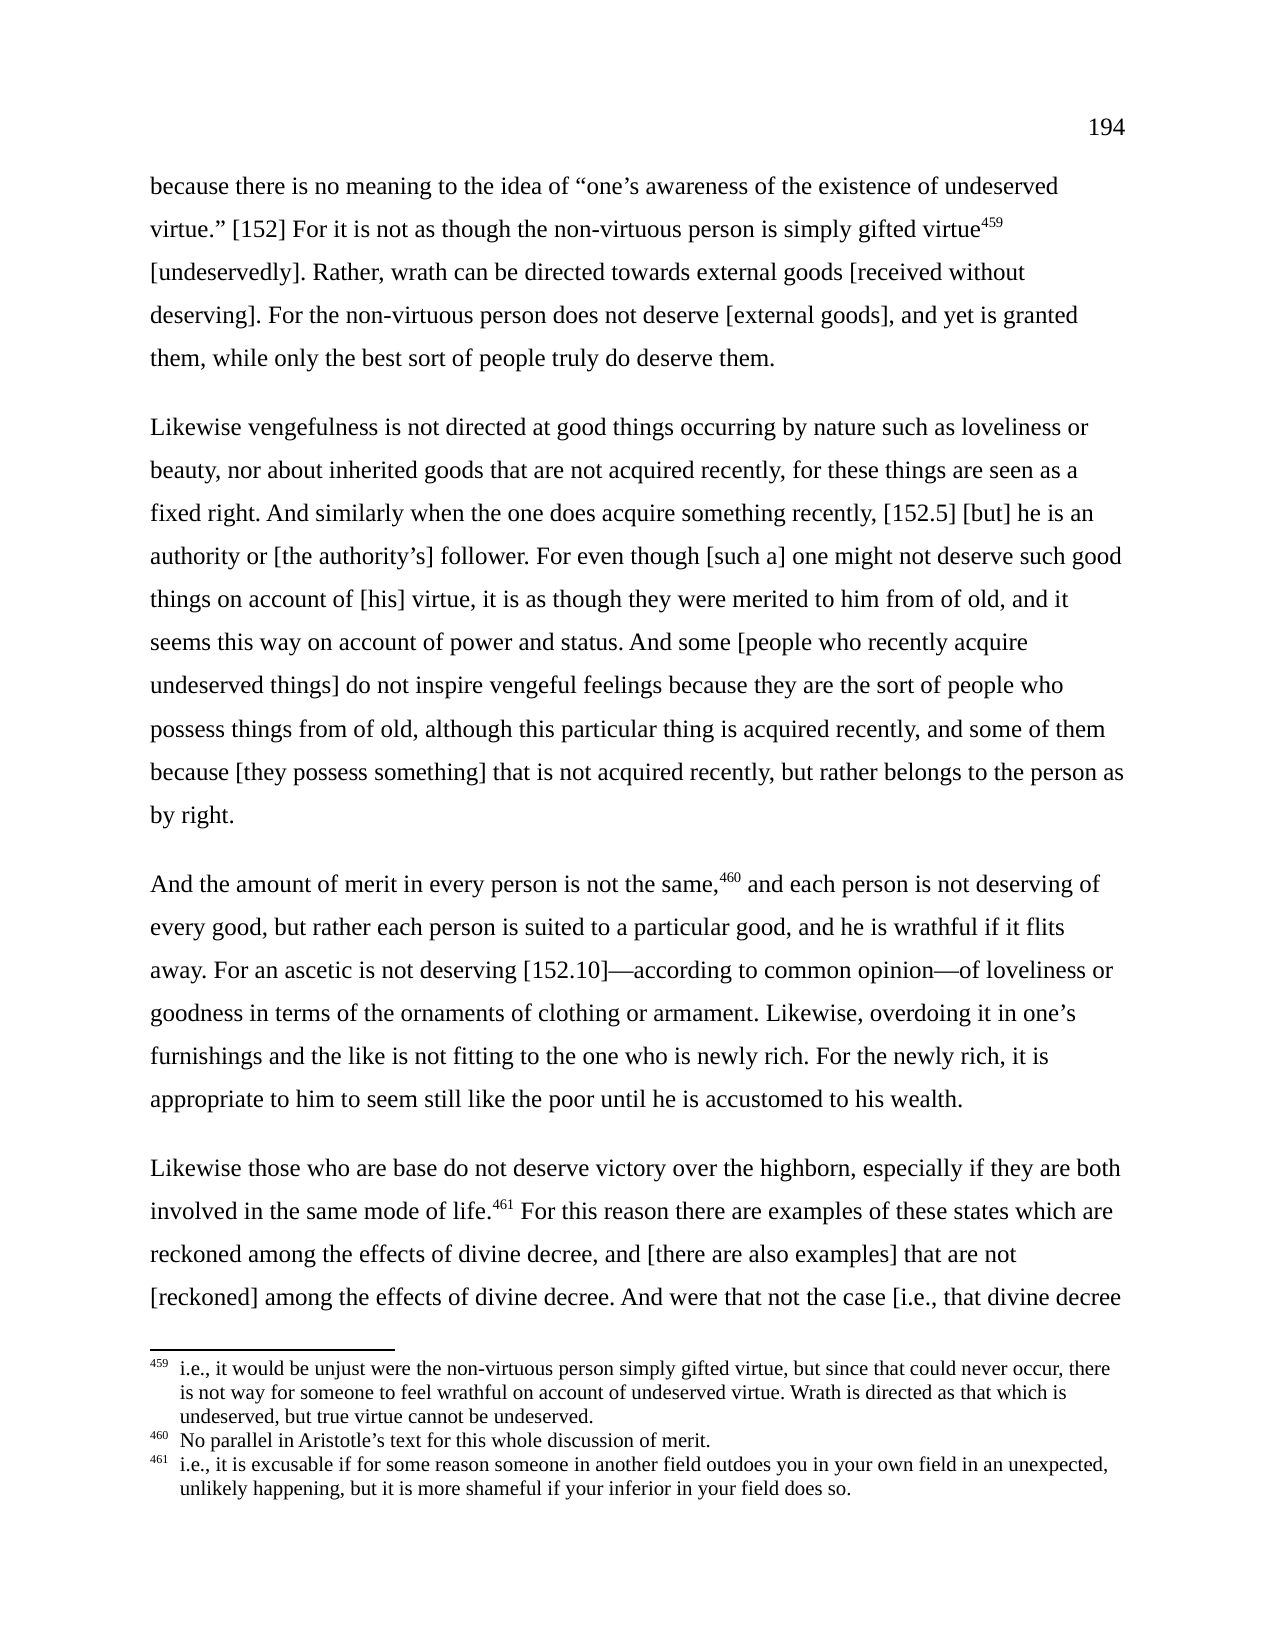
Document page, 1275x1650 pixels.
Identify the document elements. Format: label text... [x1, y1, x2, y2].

text Likewise those who are base do not deserve victory over the highborn, especially if they are both involved in the same mode of life. For this reason there are examples of these states which are reckoned among the effects of divine decree, and [there are also examples] that are not [reckoned] among the effects of divine decree. And were that not the case [i.e., that divine decree [150, 1153, 1125, 1311]
text because there is no meaning to the idea of “one’s awareness of the existence of undeserved virtue.” [152] For it is not as though the non-virtuous person is simply gifted virtue [undeservedly]. Rather, wrath can be directed towards external goods [received without deserving]. For the non-virtuous person does not deserve [external goods], and yet is granted them, while only the best sort of people truly do deserve them. [150, 171, 1125, 372]
text Likewise vengefulness is not directed at good things occurring by nature such as loveliness or beauty, nor about inherited goods that are not acquired recently, for these things are seen as a fixed right. And similarly when the one does acquire something recently, [152.5] [but] he is an authority or [the authority’s] follower. For even though [such a] one might not deserve such good things on account of [his] virtue, it is as though they were merited to him from of old, and it seems this way on account of power and status. And some [people who recently acquire undeserved things] do not inspire vengeful feelings because they are the sort of people who possess things from of old, although this particular thing is acquired recently, and some of them because [they possess something] that is not acquired recently, but rather belongs to the person as by right. [150, 412, 1125, 829]
text i.e., it is excusable if for some reason someone in another field outdoes you in your own field in an unexpected, unlikely happening, but it is more shameful if your inferior in your field does so. [150, 1452, 1125, 1500]
text i.e., it would be unjust were the non-virtuous person simply gifted virtue, but since that could never occur, there is not way for someone to feel wrathful on account of undeserved virtue. Wrath is directed as that which is undeserved, but true virtue cannot be undeserved. [150, 1356, 1125, 1428]
text And the amount of merit in every person is not the same, and each person is not deserving of every good, but rather each person is suited to a particular good, and he is wrathful if it flits away. For an ascetic is not deserving [152.10]—according to common opinion—of loveliness or goodness in terms of the ornaments of clothing or armament. Likewise, overdoing it in one’s furnishings and the like is not fitting to the one who is newly rich. For the newly rich, it is appropriate to him to seem still like the poor until he is accustomed to his wealth. [150, 869, 1125, 1113]
text No parallel in Aristotle’s text for this whole discussion of merit. [150, 1428, 1125, 1452]
